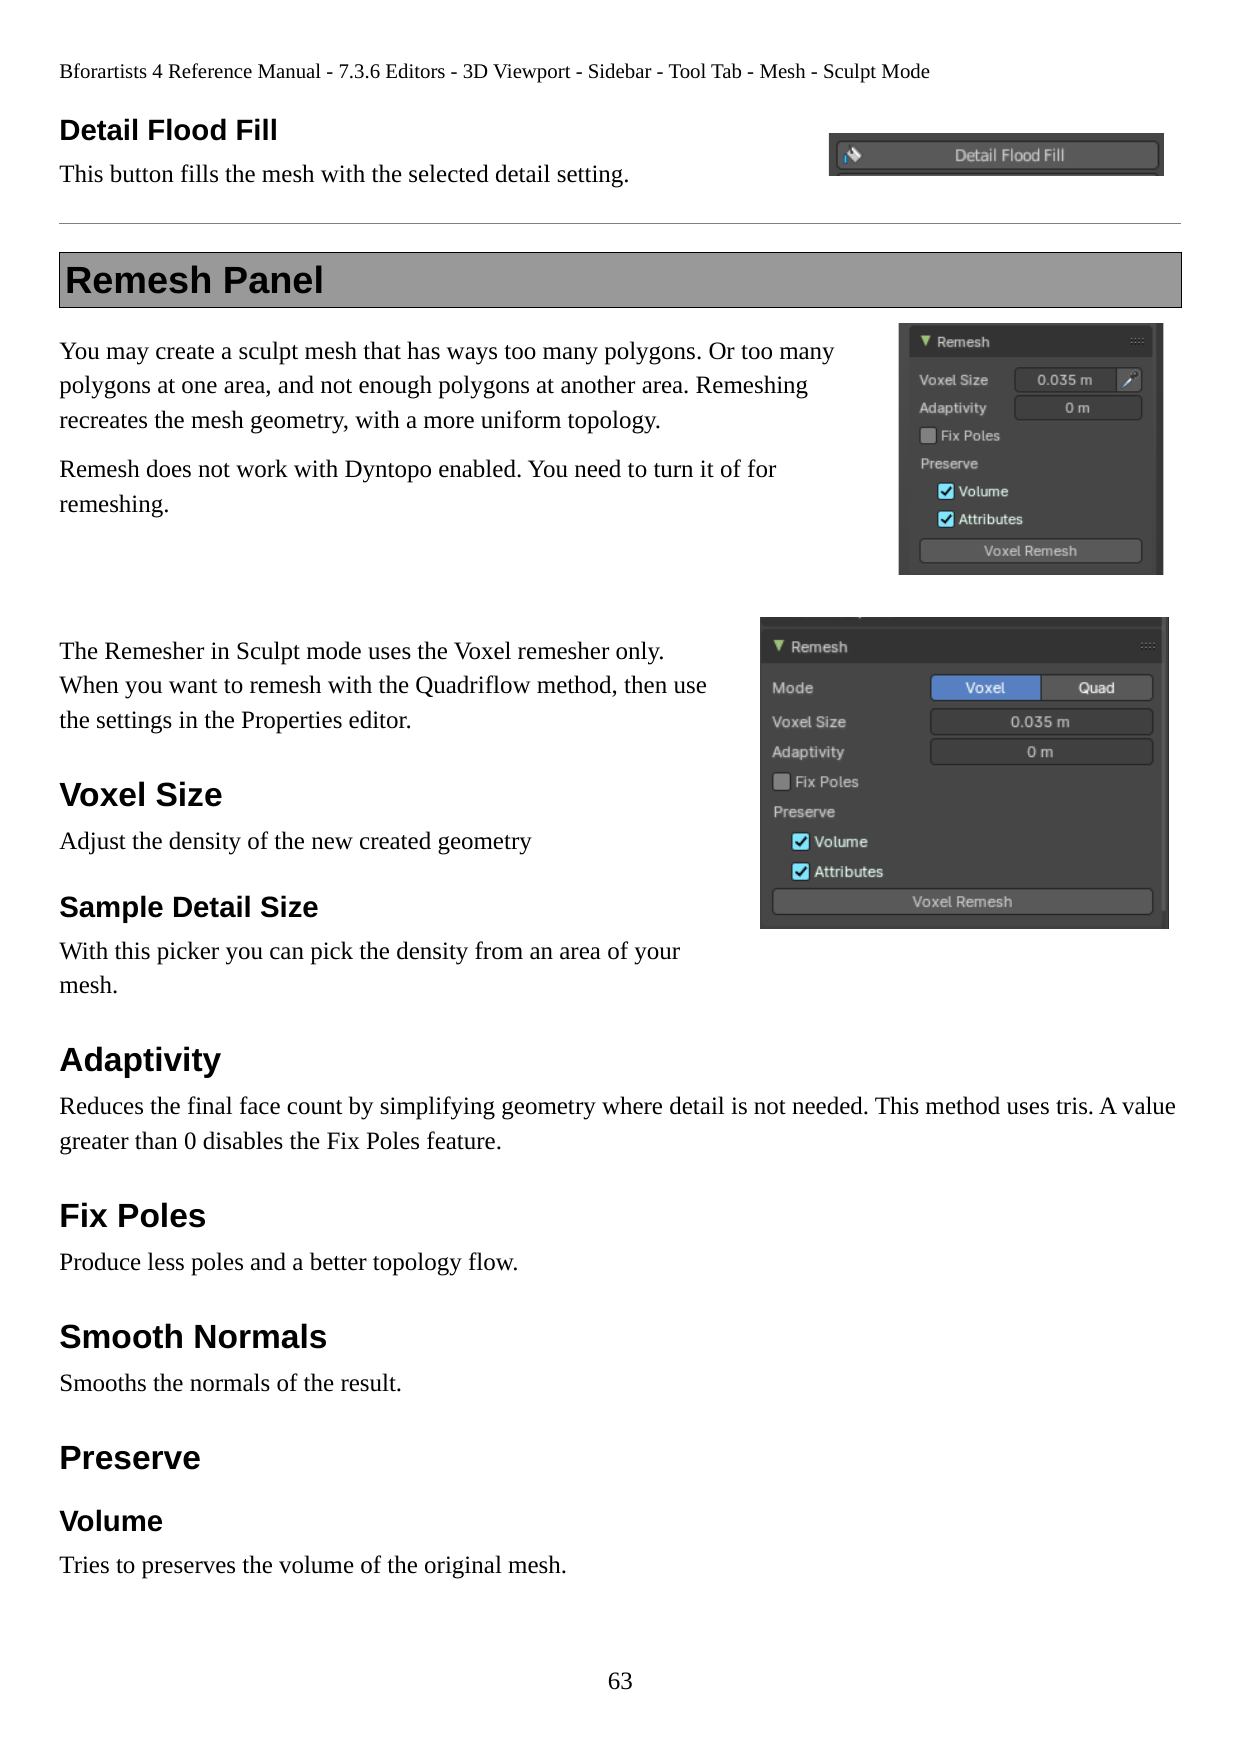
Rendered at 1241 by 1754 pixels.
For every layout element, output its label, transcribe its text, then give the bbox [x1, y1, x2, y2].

table_header Remesh Panel [60, 253, 1181, 307]
text This button fills the mesh with the selected detail setting. [59, 159, 1181, 188]
subtitle Preserve [59, 1438, 1181, 1476]
subtitle Fix Poles [59, 1196, 1181, 1234]
subtitle Smooth Normals [59, 1317, 1181, 1355]
text Remesh does not work with Dyntopo enabled. You need to turn it of for remeshing. [59, 454, 898, 517]
subtitle Volume [59, 1503, 1181, 1537]
subtitle Detail Flood Fill [59, 113, 1181, 146]
text Tries to preserves the volume of the original mesh. [59, 1550, 1181, 1578]
text Smooths the normals of the result. [59, 1368, 1181, 1397]
text Adjust the density of the new created geometry [59, 826, 760, 854]
subtitle [1169, 889, 1181, 923]
picture [828, 133, 1164, 176]
picture [760, 617, 1169, 929]
subtitle Adaptivity [59, 1040, 1181, 1079]
text The Remesher in Sculpt mode uses the Voxel remesher only. When you want to remesh with the Quadriflow method, then use the settings in the Properties editor. [59, 636, 760, 733]
subtitle Sample Detail Size [59, 889, 760, 923]
text With this picker you can pick the density from an area of your mesh. [59, 936, 1181, 999]
subtitle [1169, 775, 1181, 813]
text Reduces the final face count by simplifying geometry where detail is not needed. This method uses tris. A value greater than 0 disables the Fix Poles feature. [59, 1091, 1181, 1154]
text Produce less poles and a better topology flow. [59, 1247, 1181, 1276]
subtitle Voxel Size [59, 775, 760, 813]
text You may create a sculpt mesh that has ways too many polygons. Or too many polygons at one area, and not enough polygons at another area. Remeshing recreates the mesh geometry, with a more uniform topology. [59, 336, 898, 434]
picture [898, 323, 1164, 575]
